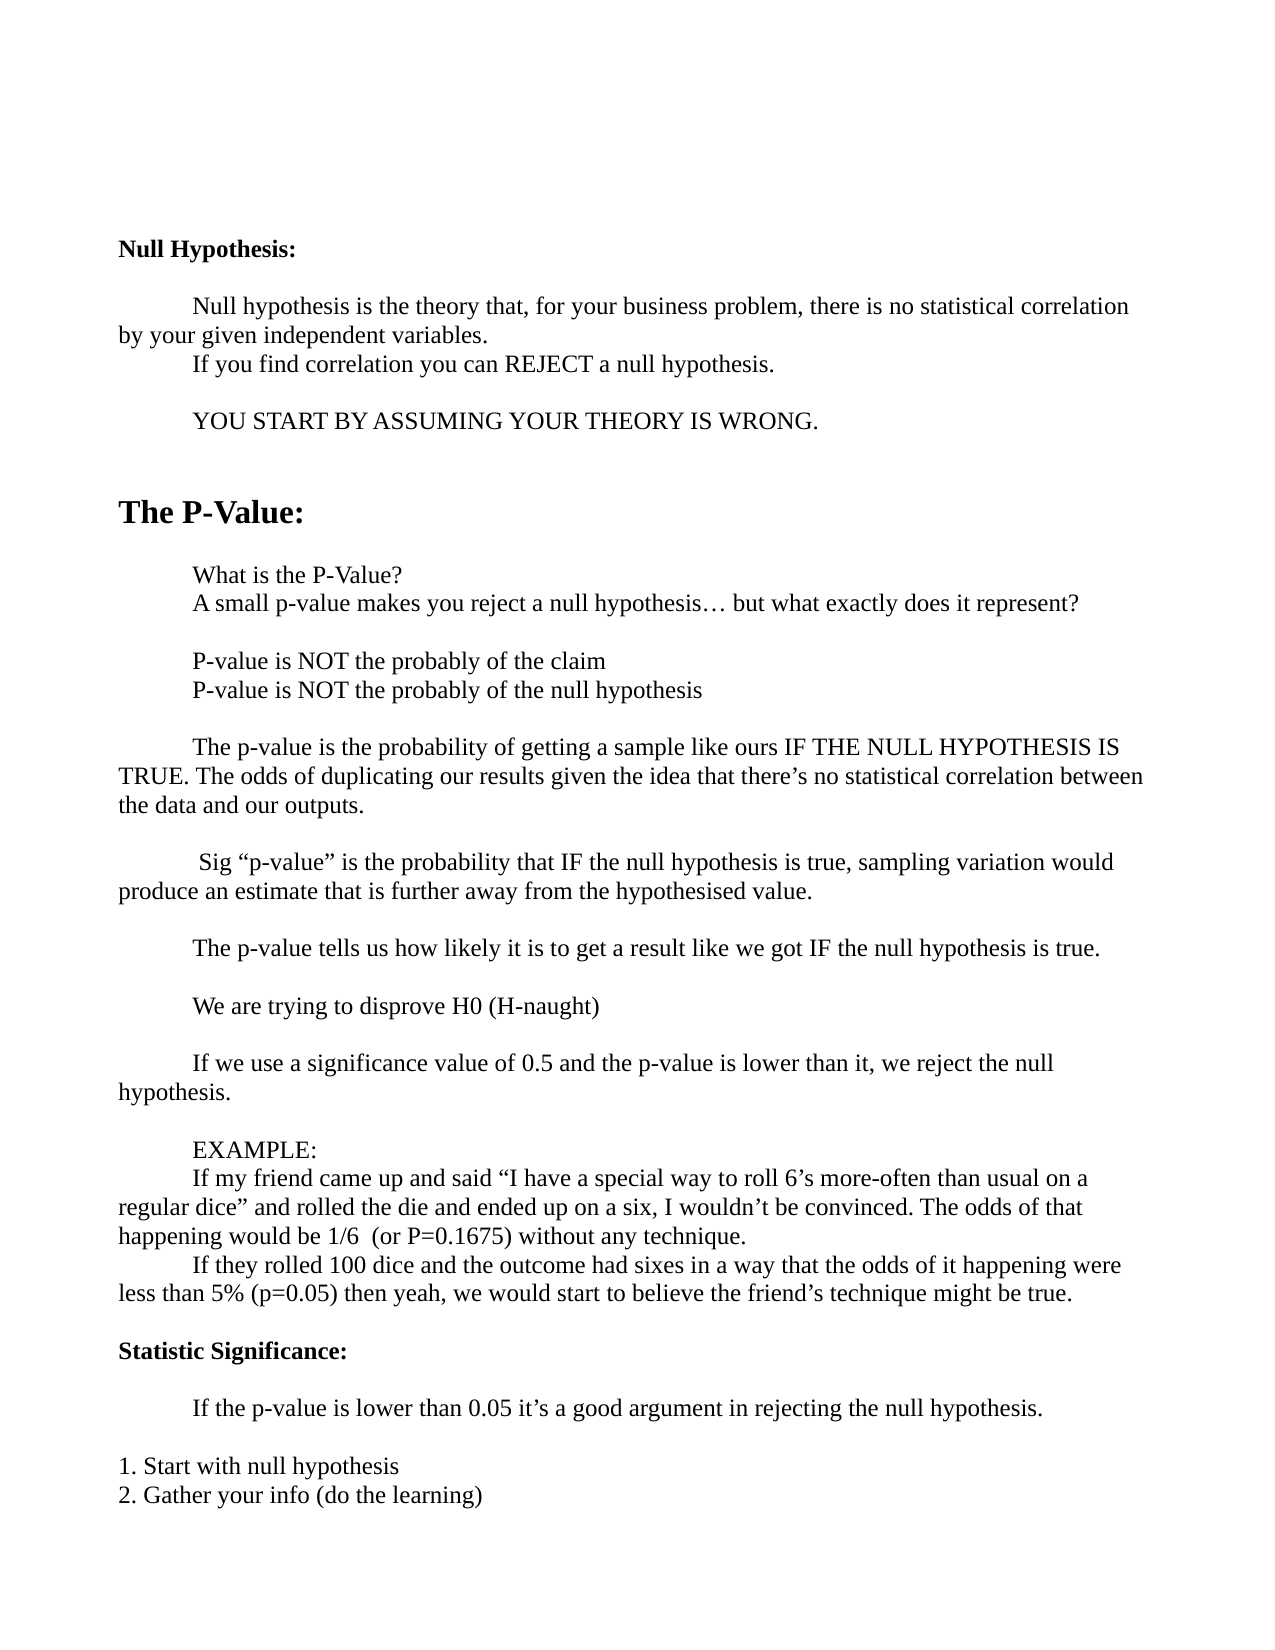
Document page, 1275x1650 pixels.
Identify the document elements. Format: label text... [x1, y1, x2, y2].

text P-value is NOT the probably of the null hypothesis [118, 675, 1157, 703]
text A small p-value makes you reject a null hypothesis… but what exactly does it represent? [118, 588, 1157, 617]
text YOU START BY ASSUMING YOUR THEORY IS WRONG. [118, 406, 1157, 435]
text If they rolled 100 dice and the outcome had sixes in a way that the odds of it happening were less than 5% (p=0.05) then yeah, we would start to believe the friend’s technique might be true. [118, 1250, 1157, 1307]
text If we use a significance value of 0.5 and the p-value is lower than it, we reject the null hypothesis. [118, 1048, 1157, 1106]
text P-value is NOT the probably of the claim [118, 646, 1157, 675]
text The P-Value: [118, 493, 1157, 531]
text Sig “p-value” is the probability that IF the null hypothesis is true, sampling variation would produce an estimate that is further away from the hypothesised value. [118, 847, 1157, 933]
text 2. Gather your info (do the learning) [118, 1480, 1157, 1508]
text Null Hypothesis: [118, 234, 1157, 263]
text Statistic Significance: [118, 1336, 1157, 1365]
text The p-value tells us how likely it is to get a result like we got IF the null hypothesis is true. [118, 933, 1157, 962]
text What is the P-Value? [118, 560, 1157, 588]
text We are trying to disprove H0 (H-naught) [118, 991, 1157, 1020]
text 1. Start with null hypothesis [118, 1451, 1157, 1480]
text The p-value is the probability of getting a sample like ours IF THE NULL HYPOTHESIS IS TRUE. The odds of duplicating our results given the idea that there’s no statistical correlation between the data and our outputs. [118, 732, 1157, 818]
text If you find correlation you can REJECT a null hypothesis. [118, 349, 1157, 378]
text If the p-value is lower than 0.05 it’s a good argument in rejecting the null hypothesis. [118, 1393, 1157, 1422]
text If my friend came up and said “I have a special way to roll 6’s more-often than usual on a regular dice” and rolled the die and ended up on a six, I wouldn’t be convinced. The odds of that happening would be 1/6 (or P=0.1675) without any technique. [118, 1163, 1157, 1250]
text Null hypothesis is the theory that, for your business problem, there is no statistical correlation by your given independent variables. [118, 291, 1157, 349]
text EXAMPLE: [118, 1135, 1157, 1163]
